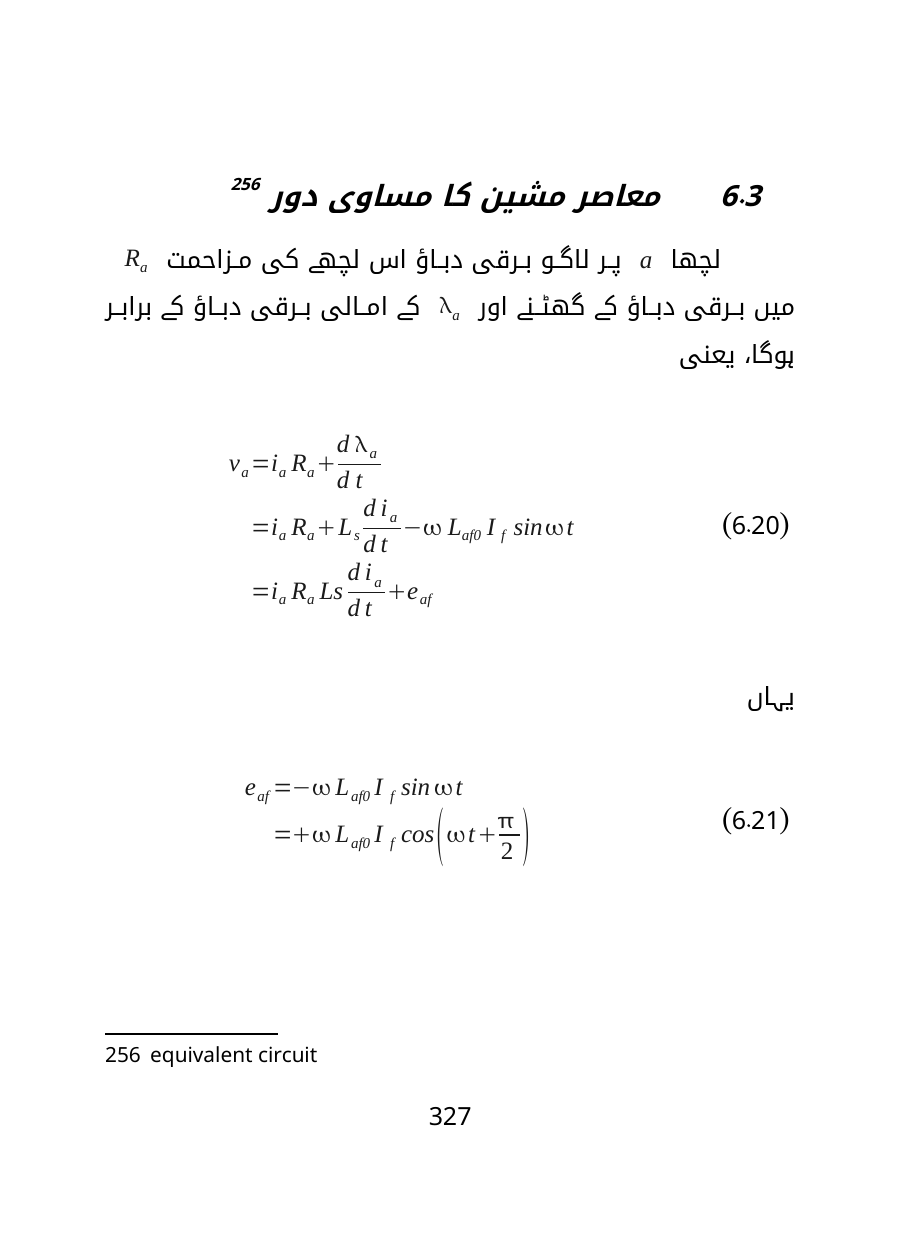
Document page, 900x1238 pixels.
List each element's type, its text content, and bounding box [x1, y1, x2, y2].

table_header (6.20) [689, 425, 795, 640]
text لچھاپر لاگو برقی دباؤ اس لچھے کی مزاحمتمیں برقی دباؤ کے گھٹنے اورکے امالی برقی دباؤ کے برابر ہوگا، یعنی [105, 236, 795, 378]
list equivalent circuit [105, 1040, 795, 1068]
table_header (6.21) [661, 768, 795, 886]
table_header [105, 768, 661, 886]
subtitle معاصر مشین کا مساوی دور [105, 168, 720, 224]
table_header [105, 425, 689, 640]
text یہاں [105, 674, 795, 721]
